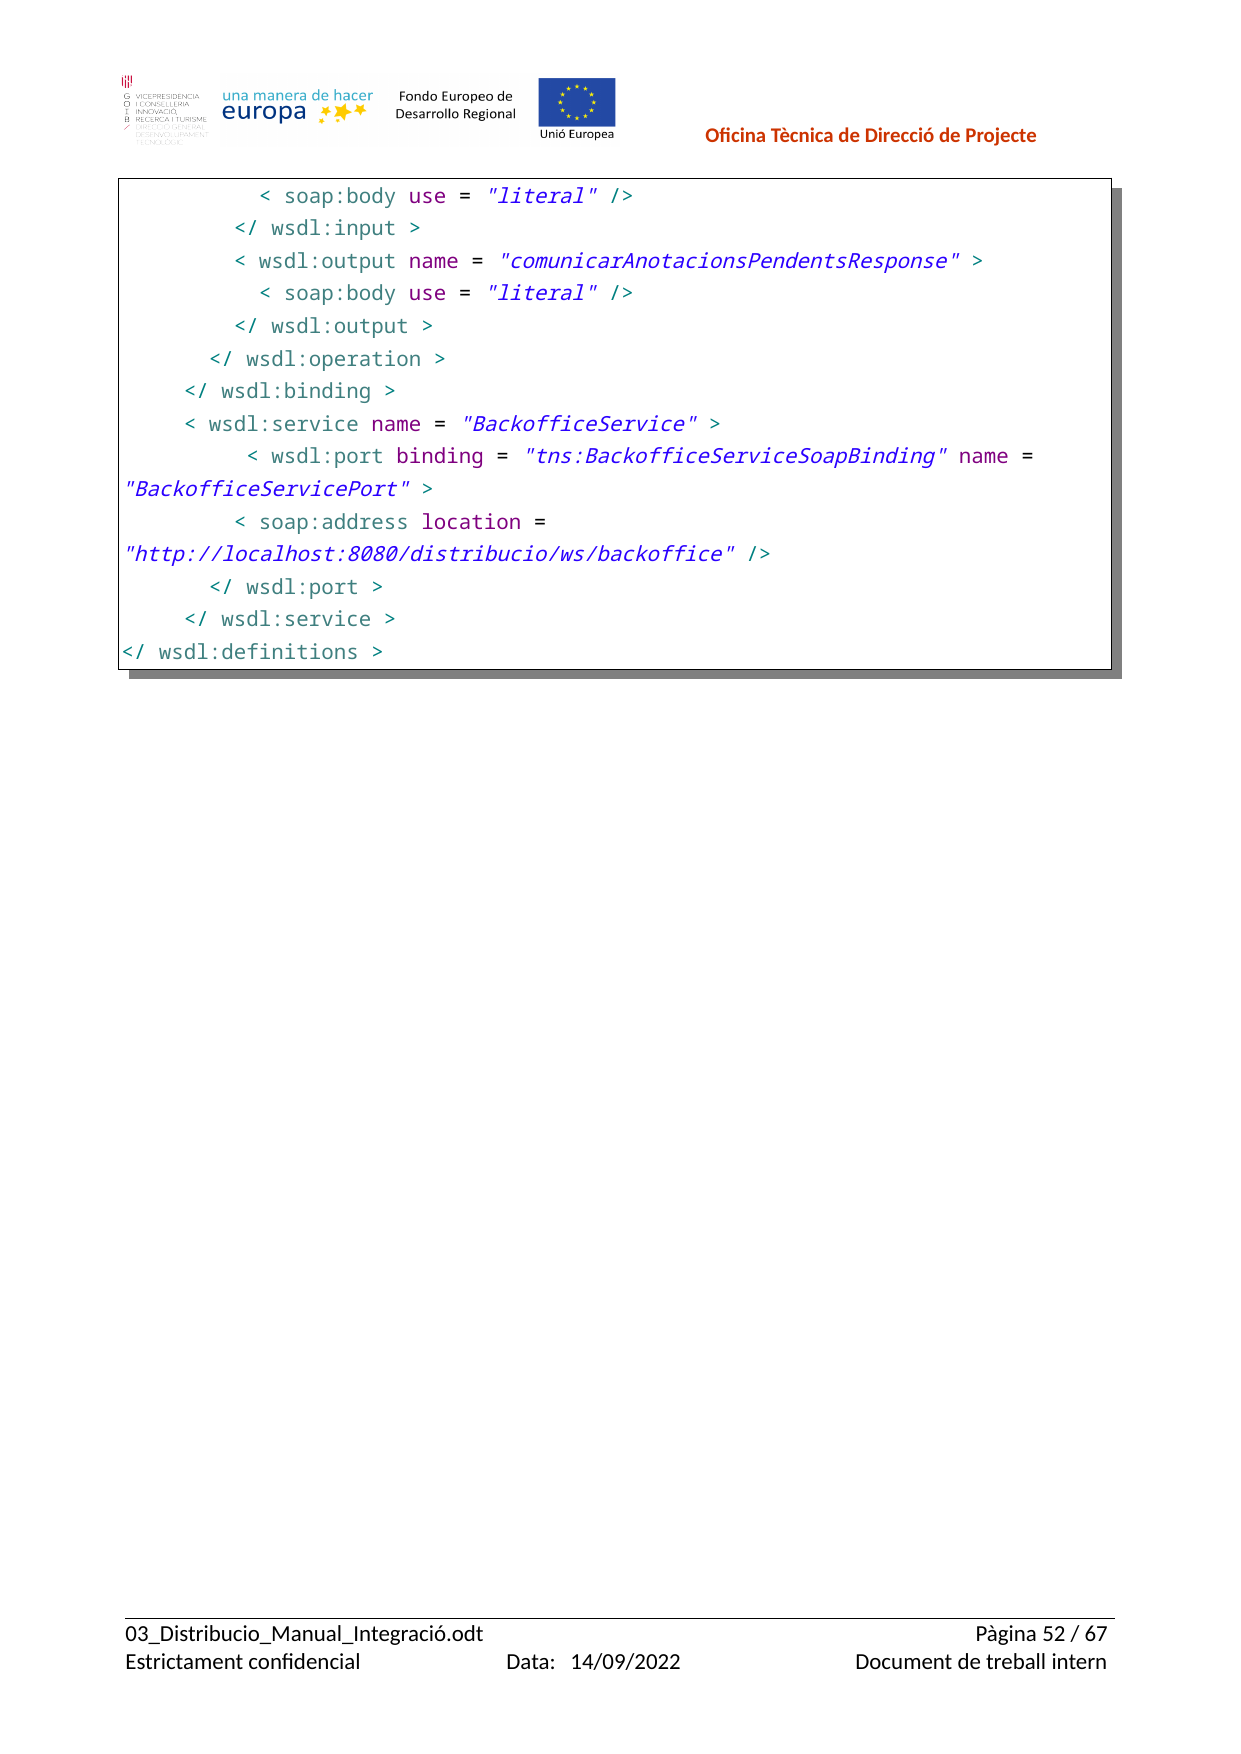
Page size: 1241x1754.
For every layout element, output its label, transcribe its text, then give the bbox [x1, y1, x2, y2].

text < soap:body use = "literal" /> [119, 276, 1111, 307]
text </ wsdl:output > [119, 308, 1111, 339]
text </ wsdl:operation > [119, 341, 1111, 372]
text </ wsdl:input > [119, 210, 1111, 242]
text < wsdl:port binding = "tns:BackofficeServiceSoapBinding" name = "BackofficeServicePort" > [119, 438, 1111, 503]
text < wsdl:output name = "comunicarAnotacionsPendentsResponse" > [119, 243, 1111, 274]
text </ wsdl:service > [119, 602, 1111, 633]
text < wsdl:service name = "BackofficeService" > [119, 406, 1111, 437]
text </ wsdl:binding > [119, 373, 1111, 405]
text < soap:body use = "literal" /> [119, 179, 1111, 209]
text </ wsdl:port > [119, 569, 1111, 600]
text </ wsdl:definitions > [119, 634, 1111, 669]
picture [219, 73, 621, 147]
picture [118, 73, 213, 147]
text < soap:address location = "http://localhost:8080/distribucio/ws/backoffice" /> [119, 504, 1111, 568]
